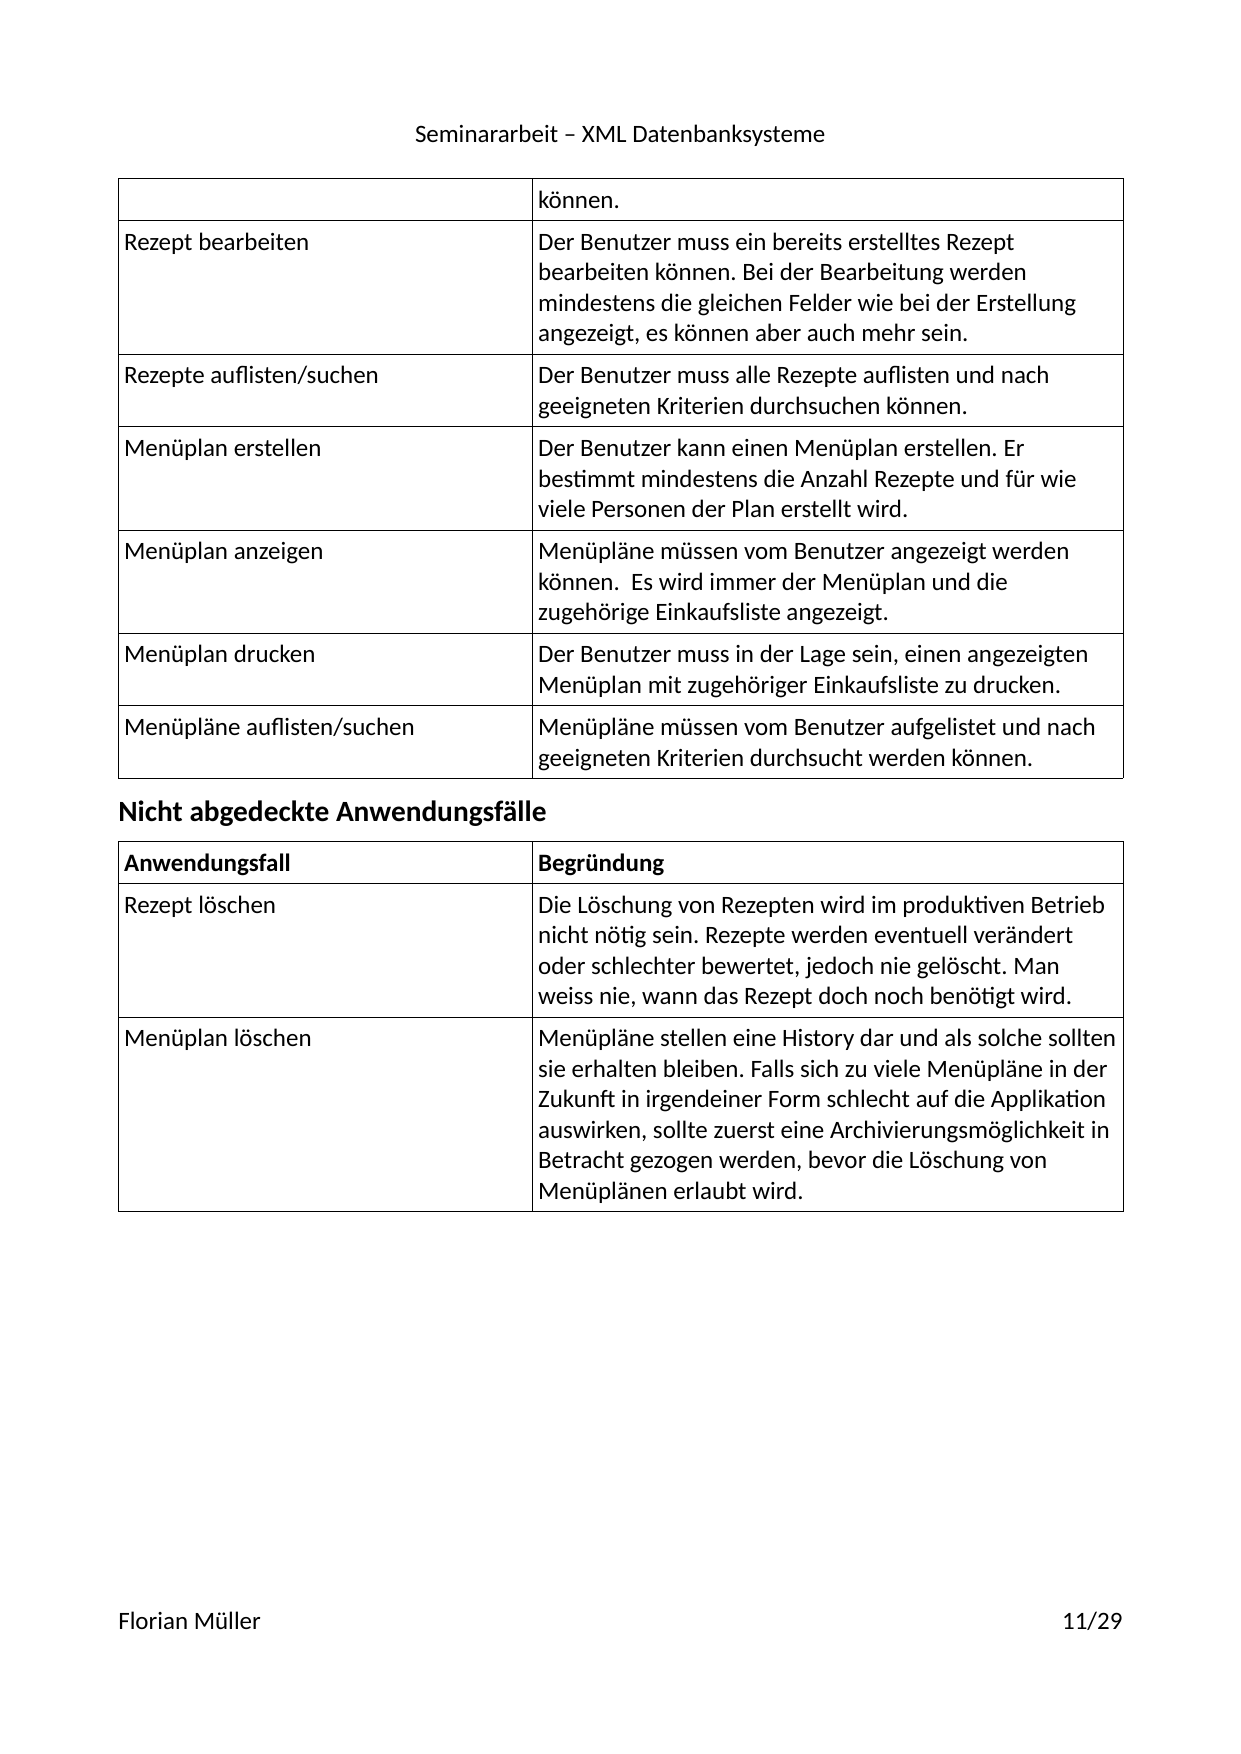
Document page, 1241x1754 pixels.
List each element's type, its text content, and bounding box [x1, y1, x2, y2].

table_cell Der Benutzer muss ein bereits erstelltes Rezept bearbeiten können. Bei der Bearbeitung werden mindestens die gleichen Felder wie bei der Erstellung angezeigt, es können aber auch mehr sein. [533, 221, 1123, 354]
table_cell Menüplan anzeigen [119, 531, 532, 633]
table_cell Die Löschung von Rezepten wird im produktiven Betrieb nicht nötig sein. Rezepte werden eventuell verändert oder schlechter bewertet, jedoch nie gelöscht. Man weiss nie, wann das Rezept doch noch benötigt wird. [533, 884, 1123, 1017]
table_cell Menüpläne auflisten/suchen [119, 706, 532, 778]
table_cell Rezepte auflisten/suchen [119, 355, 532, 426]
table_cell können. [533, 179, 1123, 220]
table_cell Der Benutzer kann einen Menüplan erstellen. Er bestimmt mindestens die Anzahl Rezepte und für wie viele Personen der Plan erstellt wird. [533, 427, 1123, 529]
table_cell Menüplan drucken [119, 634, 532, 705]
table_cell Der Benutzer muss alle Rezepte auflisten und nach geeigneten Kriterien durchsuchen können. [533, 355, 1123, 426]
table_cell Der Benutzer muss in der Lage sein, einen angezeigten Menüplan mit zugehöriger Einkaufsliste zu drucken. [533, 634, 1123, 705]
table_cell Menüpläne stellen eine History dar und als solche sollten sie erhalten bleiben. Falls sich zu viele Menüpläne in der Zukunft in irgendeiner Form schlecht auf die Applikation auswirken, sollte zuerst eine Archivierungsmöglichkeit in Betracht gezogen werden, bevor die Löschung von Menüplänen erlaubt wird. [533, 1018, 1123, 1211]
table_cell Menüplan löschen [119, 1018, 532, 1211]
table_cell Menüplan erstellen [119, 427, 532, 529]
table_cell Menüpläne müssen vom Benutzer aufgelistet und nach geeigneten Kriterien durchsucht werden können. [533, 706, 1123, 778]
table_header Anwendungsfall [119, 842, 532, 883]
table_header Begründung [533, 842, 1123, 883]
table_cell [119, 179, 532, 220]
subtitle Nicht abgedeckte Anwendungsfälle [118, 793, 1122, 828]
table_cell Menüpläne müssen vom Benutzer angezeigt werden können. Es wird immer der Menüplan und die zugehörige Einkaufsliste angezeigt. [533, 531, 1123, 633]
table_cell Rezept bearbeiten [119, 221, 532, 354]
table_cell Rezept löschen [119, 884, 532, 1017]
